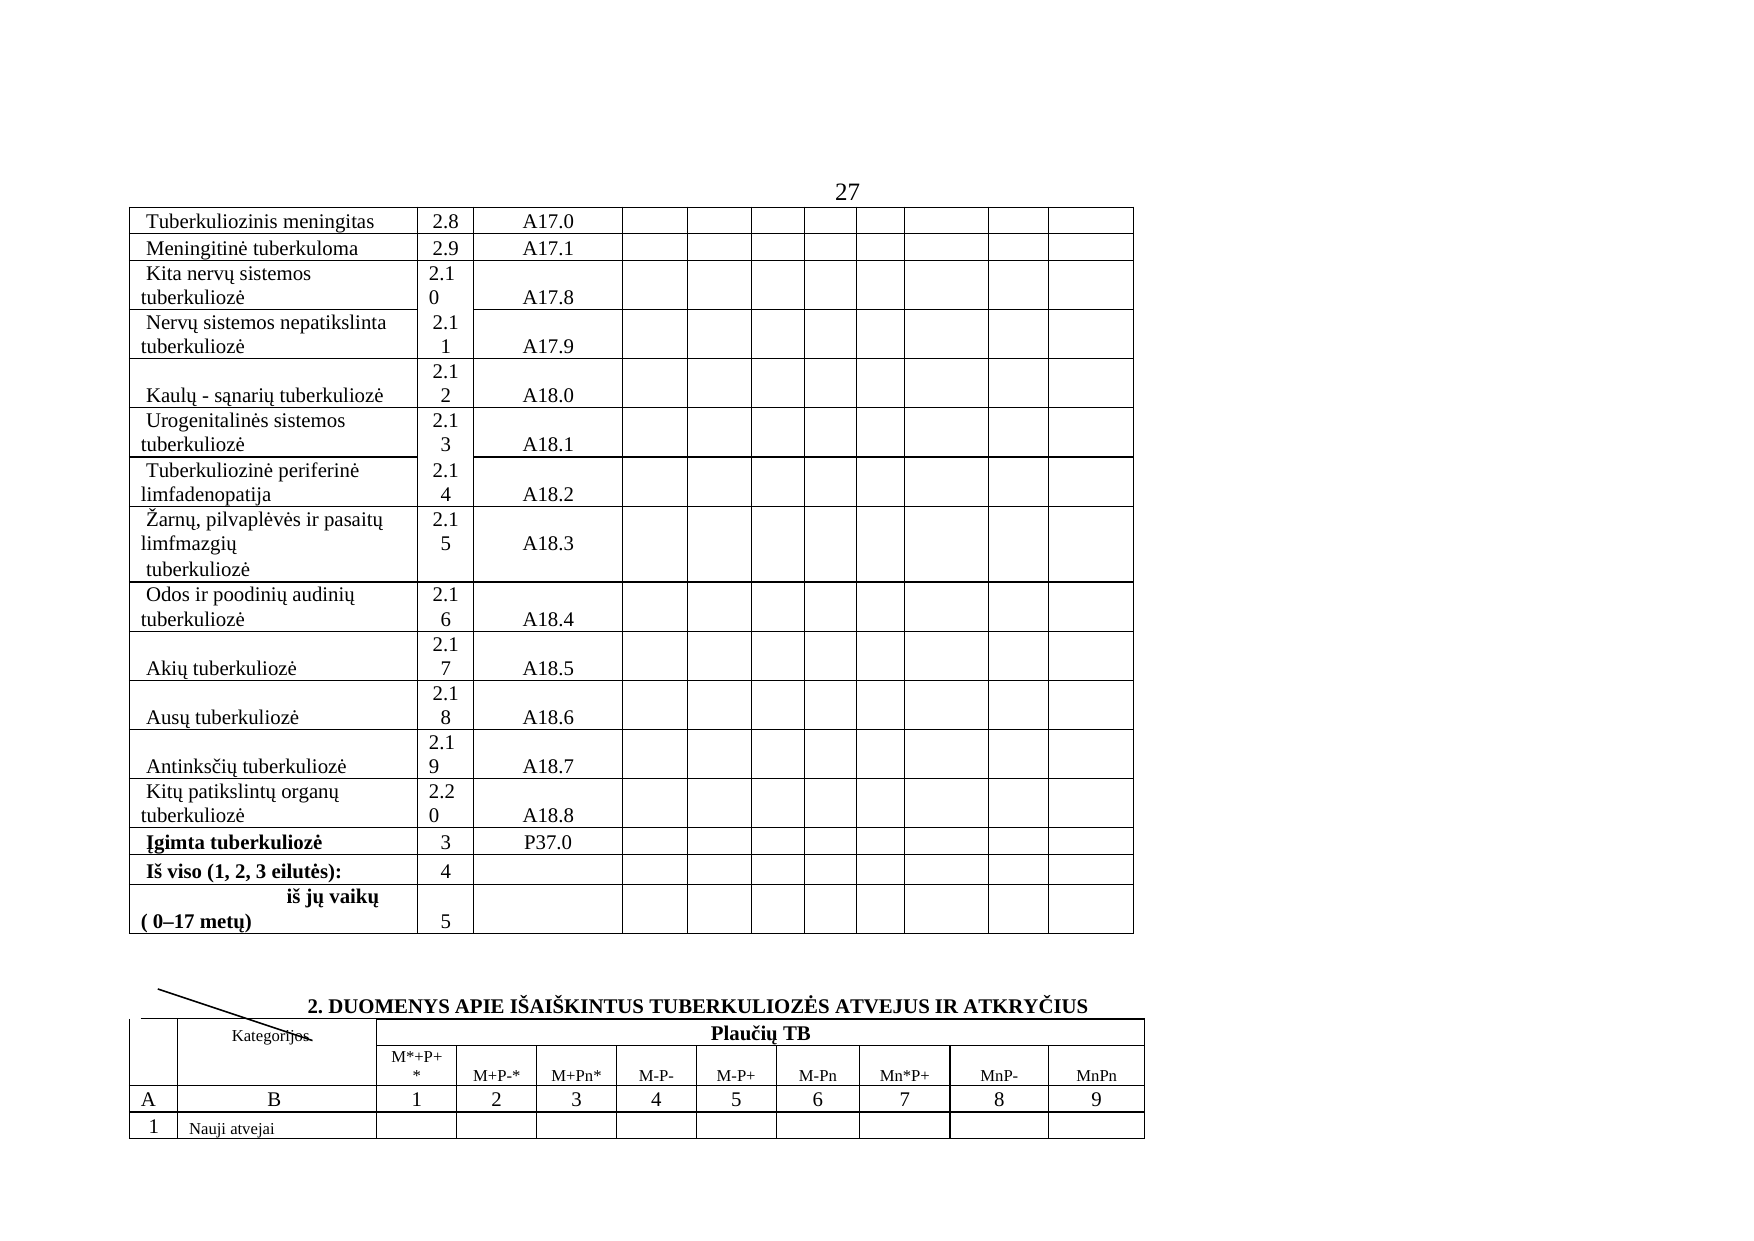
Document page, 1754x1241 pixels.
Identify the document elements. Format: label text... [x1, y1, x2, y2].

table_cell [905, 632, 988, 680]
table_cell [805, 310, 856, 358]
table_cell [697, 1113, 734, 1138]
table_cell [857, 310, 904, 358]
table_cell 8 [951, 1086, 1048, 1111]
table_cell [905, 681, 988, 729]
table_cell [805, 632, 856, 680]
table_cell 2.12 [418, 359, 473, 407]
table_cell A18.7 [474, 730, 622, 778]
table_cell [857, 730, 904, 778]
table_cell A18.0 [474, 359, 622, 407]
table_cell 2.8 [418, 208, 473, 233]
table_cell 3 [537, 1086, 616, 1111]
table_cell Kitų patikslintų organų tuberkuliozė [130, 779, 417, 827]
table_cell [857, 632, 904, 680]
table_cell [989, 828, 1048, 854]
table_cell 2 [457, 1086, 536, 1111]
table_cell 4 [617, 1086, 696, 1111]
table_cell 2.11 [418, 309, 473, 358]
table_cell [752, 779, 804, 827]
table_cell [989, 555, 1048, 581]
table_cell [805, 261, 856, 309]
table_cell 2.18 [418, 681, 473, 729]
table_cell Nervų sistemos nepatikslinta tuberkuliozė [130, 310, 417, 358]
table_cell [857, 458, 904, 506]
table_header 2. DUOMENYS APIE IŠAIŠKINTUS TUBERKULIOZĖS ATVEJUS IR ATKRYČIUS [170, 991, 1145, 1018]
table_cell [989, 885, 1048, 933]
table_cell Mn*P+ [860, 1046, 949, 1085]
table_cell [575, 1113, 616, 1138]
table_cell [688, 310, 751, 358]
table_cell [901, 1113, 949, 1138]
table_cell Ausų tuberkuliozė [130, 681, 417, 729]
table_cell [418, 555, 473, 581]
table_cell [989, 507, 1048, 555]
table_cell [905, 885, 988, 933]
table_cell [905, 310, 988, 358]
table_cell [734, 1113, 776, 1138]
table_cell A18.5 [474, 632, 622, 680]
table_cell [1049, 681, 1133, 729]
table_cell [1049, 583, 1133, 631]
table_cell [688, 779, 751, 827]
table_cell [805, 408, 856, 456]
table_cell [905, 208, 988, 233]
table_header [129, 963, 1144, 1019]
table_cell [688, 681, 751, 729]
table_cell A18.1 [474, 408, 622, 456]
table_cell [805, 234, 856, 260]
table_cell [752, 855, 804, 883]
table_cell [857, 359, 904, 407]
table_cell A17.1 [474, 234, 622, 260]
table_cell [857, 507, 904, 555]
table_cell [1049, 730, 1133, 778]
table_cell [1049, 632, 1133, 680]
table_cell [623, 779, 687, 827]
table_cell [818, 1113, 859, 1138]
table_cell A18.8 [474, 779, 622, 827]
table_cell [623, 359, 687, 407]
table_cell [688, 828, 751, 854]
table_cell [989, 583, 1048, 631]
table_cell [905, 583, 988, 631]
table_cell [688, 632, 751, 680]
table_cell [688, 458, 751, 506]
table_cell [905, 828, 988, 854]
table_cell [1049, 408, 1133, 456]
table_cell [905, 234, 988, 260]
table_cell [457, 1113, 495, 1138]
table_cell [1049, 855, 1133, 883]
table_cell 6 [777, 1086, 859, 1111]
table_cell Kita nervų sistemos tuberkuliozė [130, 261, 417, 309]
table_cell [905, 730, 988, 778]
table_cell Odos ir poodinių audinių tuberkuliozė [130, 583, 417, 631]
table_cell [951, 1113, 999, 1138]
table_cell [1049, 885, 1133, 933]
table_cell [474, 855, 622, 883]
table_cell tuberkuliozė [130, 555, 417, 581]
table_cell Kaulų - sąnarių tuberkuliozė [130, 359, 417, 407]
table_cell [623, 261, 687, 309]
table_cell [989, 261, 1048, 309]
table_cell [623, 310, 687, 358]
table_cell [623, 730, 687, 778]
table_cell [377, 1113, 415, 1138]
table_cell [1049, 310, 1133, 358]
table_cell 5 [697, 1086, 776, 1111]
table_cell [752, 408, 804, 456]
table_cell Kategorijos [254, 1019, 376, 1045]
table_cell [905, 458, 988, 506]
table_cell [752, 507, 804, 555]
table_cell [905, 855, 988, 883]
table_cell [805, 779, 856, 827]
table_cell [1049, 359, 1133, 407]
table_cell [857, 583, 904, 631]
table_cell [857, 234, 904, 260]
table_cell [752, 730, 804, 778]
table_cell [688, 208, 751, 233]
table_cell [1049, 234, 1133, 260]
table_cell MnPn [1049, 1046, 1144, 1085]
table_cell Žarnų, pilvaplėvės ir pasaitų limfmazgių [130, 507, 417, 555]
table_cell 2.10 [418, 261, 473, 309]
table_cell [857, 208, 904, 233]
table_cell [805, 507, 856, 555]
table_cell M+P-* [457, 1046, 536, 1085]
table_cell 2.17 [418, 632, 473, 680]
table_cell [999, 1113, 1048, 1138]
table_cell [989, 730, 1048, 778]
table_cell [495, 1113, 536, 1138]
table_cell Įgimta tuberkuliozė [130, 828, 417, 854]
table_cell [857, 681, 904, 729]
table_cell 1 [377, 1086, 456, 1111]
table_cell iš jų vaikų ( 0–17 metų) [130, 885, 417, 933]
table_cell [1049, 828, 1133, 854]
table_cell 2.13 [418, 408, 473, 456]
table_cell 4 [418, 855, 473, 883]
table_cell [688, 583, 751, 631]
table_cell [805, 885, 856, 933]
table_cell Plaučių TB [377, 1020, 1144, 1045]
table_cell [989, 632, 1048, 680]
table_cell [905, 261, 988, 309]
table_cell 5 [418, 885, 473, 933]
table_cell [130, 1019, 177, 1045]
table_cell [623, 555, 687, 581]
table_cell [1049, 779, 1133, 827]
table_cell [989, 458, 1048, 506]
table_cell Tuberkuliozinis meningitas [130, 208, 417, 233]
table_cell [623, 234, 687, 260]
table_cell [989, 310, 1048, 358]
table_cell [905, 359, 988, 407]
table_cell 2.15 [418, 507, 473, 555]
table_cell A17.9 [474, 310, 622, 358]
table_cell [857, 885, 904, 933]
table_cell [623, 632, 687, 680]
table_cell [905, 555, 988, 581]
table_cell [805, 828, 856, 854]
table_cell P37.0 [474, 828, 622, 854]
table_cell [623, 855, 687, 883]
table_cell [805, 681, 856, 729]
table_cell [623, 458, 687, 506]
table_cell 2.20 [418, 779, 473, 827]
table_cell 7 [860, 1086, 949, 1111]
table_cell A18.3 [474, 507, 622, 555]
table_cell [688, 359, 751, 407]
table_cell M-P- [617, 1046, 696, 1085]
table_cell [989, 408, 1048, 456]
table_cell [752, 583, 804, 631]
table_cell [688, 408, 751, 456]
table_cell [752, 458, 804, 506]
table_cell [623, 408, 687, 456]
table_cell [860, 1113, 901, 1138]
table_cell MnP- [951, 1046, 1048, 1085]
table_cell [623, 828, 687, 854]
table_cell M*+P+* [377, 1046, 456, 1085]
table_cell [688, 261, 751, 309]
table_cell Kategorijos [178, 1019, 292, 1045]
table_cell 2.9 [418, 234, 473, 260]
table_cell [623, 208, 687, 233]
table_cell [805, 555, 856, 581]
table_cell Antinksčių tuberkuliozė [130, 730, 417, 778]
table_cell [623, 507, 687, 555]
table_cell A18.6 [474, 681, 622, 729]
table_cell A17.0 [474, 208, 622, 233]
table_cell [688, 507, 751, 555]
table_cell 2.19 [418, 730, 473, 778]
table_cell [989, 208, 1048, 233]
table_cell [805, 208, 856, 233]
table_cell Akių tuberkuliozė [130, 632, 417, 680]
table_cell [623, 681, 687, 729]
table_cell [688, 855, 751, 883]
table_cell M-Pn [777, 1046, 859, 1085]
table_cell [905, 408, 988, 456]
table_cell [1049, 261, 1133, 309]
table_cell 9 [1049, 1086, 1144, 1111]
table_cell [777, 1113, 818, 1138]
table_cell [474, 885, 622, 933]
table_cell [857, 855, 904, 883]
table_cell [989, 779, 1048, 827]
table_cell [805, 458, 856, 506]
table_cell [688, 555, 751, 581]
table_cell [989, 681, 1048, 729]
table_cell [805, 583, 856, 631]
table_cell [1049, 507, 1133, 555]
table_cell [752, 828, 804, 854]
table_cell [805, 855, 856, 883]
table_cell [415, 1113, 456, 1138]
table_cell Tuberkuliozinė periferinė limfadenopatija [130, 458, 417, 506]
table_cell [905, 779, 988, 827]
table_cell [130, 1045, 177, 1085]
table_cell [805, 359, 856, 407]
table_cell 3 [418, 828, 473, 854]
table_cell M+Pn* [537, 1046, 616, 1085]
table_cell A [130, 1086, 177, 1111]
table_cell [1049, 208, 1133, 233]
table_cell [989, 855, 1048, 883]
table_cell [623, 885, 687, 933]
table_cell [857, 779, 904, 827]
table_cell Meningitinė tuberkuloma [130, 234, 417, 260]
table_cell [655, 1113, 696, 1138]
table_cell A18.4 [474, 583, 622, 631]
table_cell [857, 408, 904, 456]
table_cell [857, 828, 904, 854]
table_cell [688, 885, 751, 933]
table_cell [805, 730, 856, 778]
table_cell [688, 234, 751, 260]
table_cell M-P+ [697, 1046, 776, 1085]
table_cell [688, 730, 751, 778]
table_cell [752, 261, 804, 309]
table_cell [905, 507, 988, 555]
table_cell [1049, 555, 1133, 581]
table_cell 1 [130, 1113, 177, 1138]
table_cell [1049, 458, 1133, 506]
table_cell [617, 1113, 654, 1138]
table_cell [752, 681, 804, 729]
table_cell Iš viso (1, 2, 3 eilutės): [130, 855, 417, 883]
table_cell [989, 234, 1048, 260]
table_cell A18.2 [474, 458, 622, 506]
table_cell [752, 885, 804, 933]
table_cell A17.8 [474, 261, 622, 309]
table_cell [752, 632, 804, 680]
table_cell [537, 1113, 575, 1138]
table_cell [752, 234, 804, 260]
table_cell [857, 555, 904, 581]
table_cell 2.16 [418, 583, 473, 631]
table_cell [1095, 1113, 1144, 1138]
table_cell 2.14 [418, 456, 473, 506]
table_header [141, 991, 239, 1018]
table_cell B [178, 1086, 376, 1111]
table_cell [752, 310, 804, 358]
table_cell [178, 1045, 376, 1085]
table_cell [623, 583, 687, 631]
table_cell [752, 359, 804, 407]
table_cell [752, 208, 804, 233]
table_cell [474, 555, 622, 581]
table_cell [989, 359, 1048, 407]
table_cell [752, 555, 804, 581]
table_cell [857, 261, 904, 309]
table_cell Urogenitalinės sistemos tuberkuliozė [130, 408, 417, 456]
table_cell Nauji atvejai [178, 1113, 376, 1138]
table_cell [1049, 1113, 1095, 1138]
